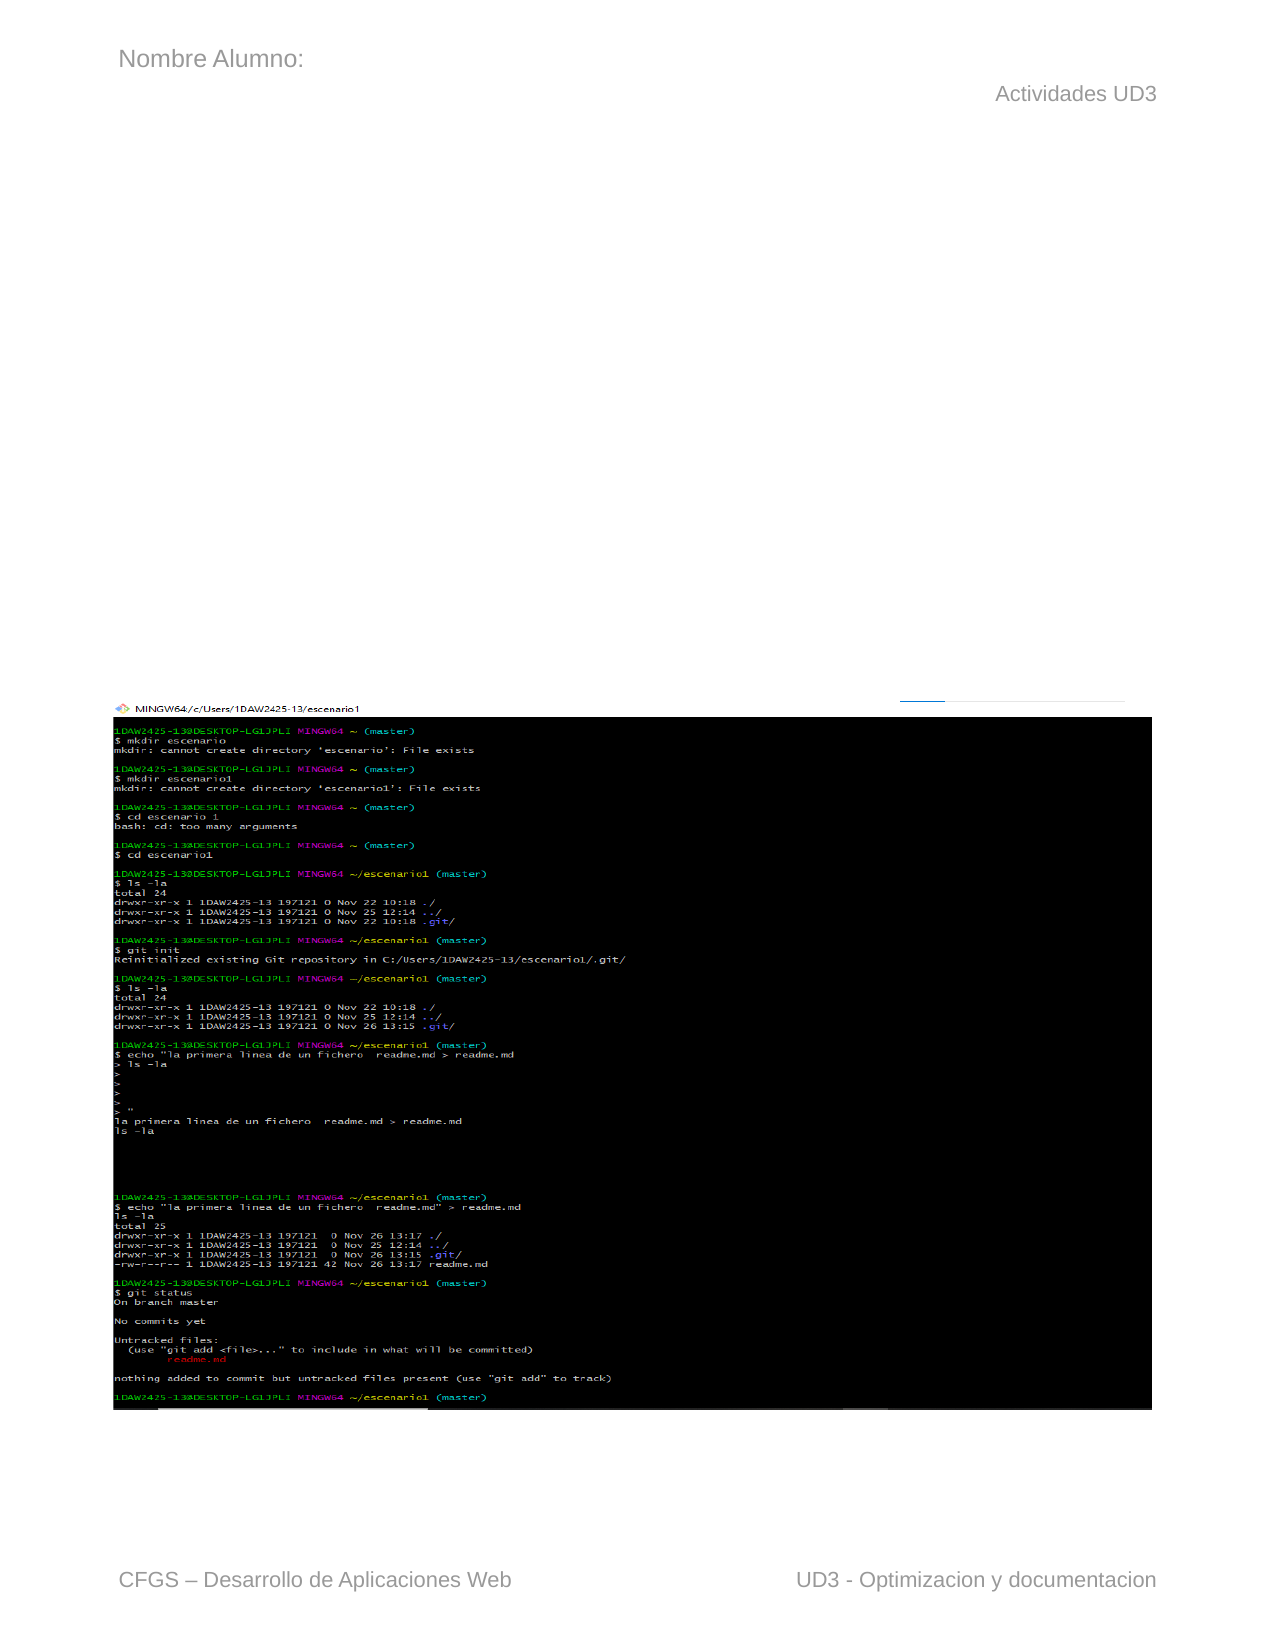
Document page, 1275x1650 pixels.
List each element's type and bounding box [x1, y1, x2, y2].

picture [113, 701, 1152, 1410]
